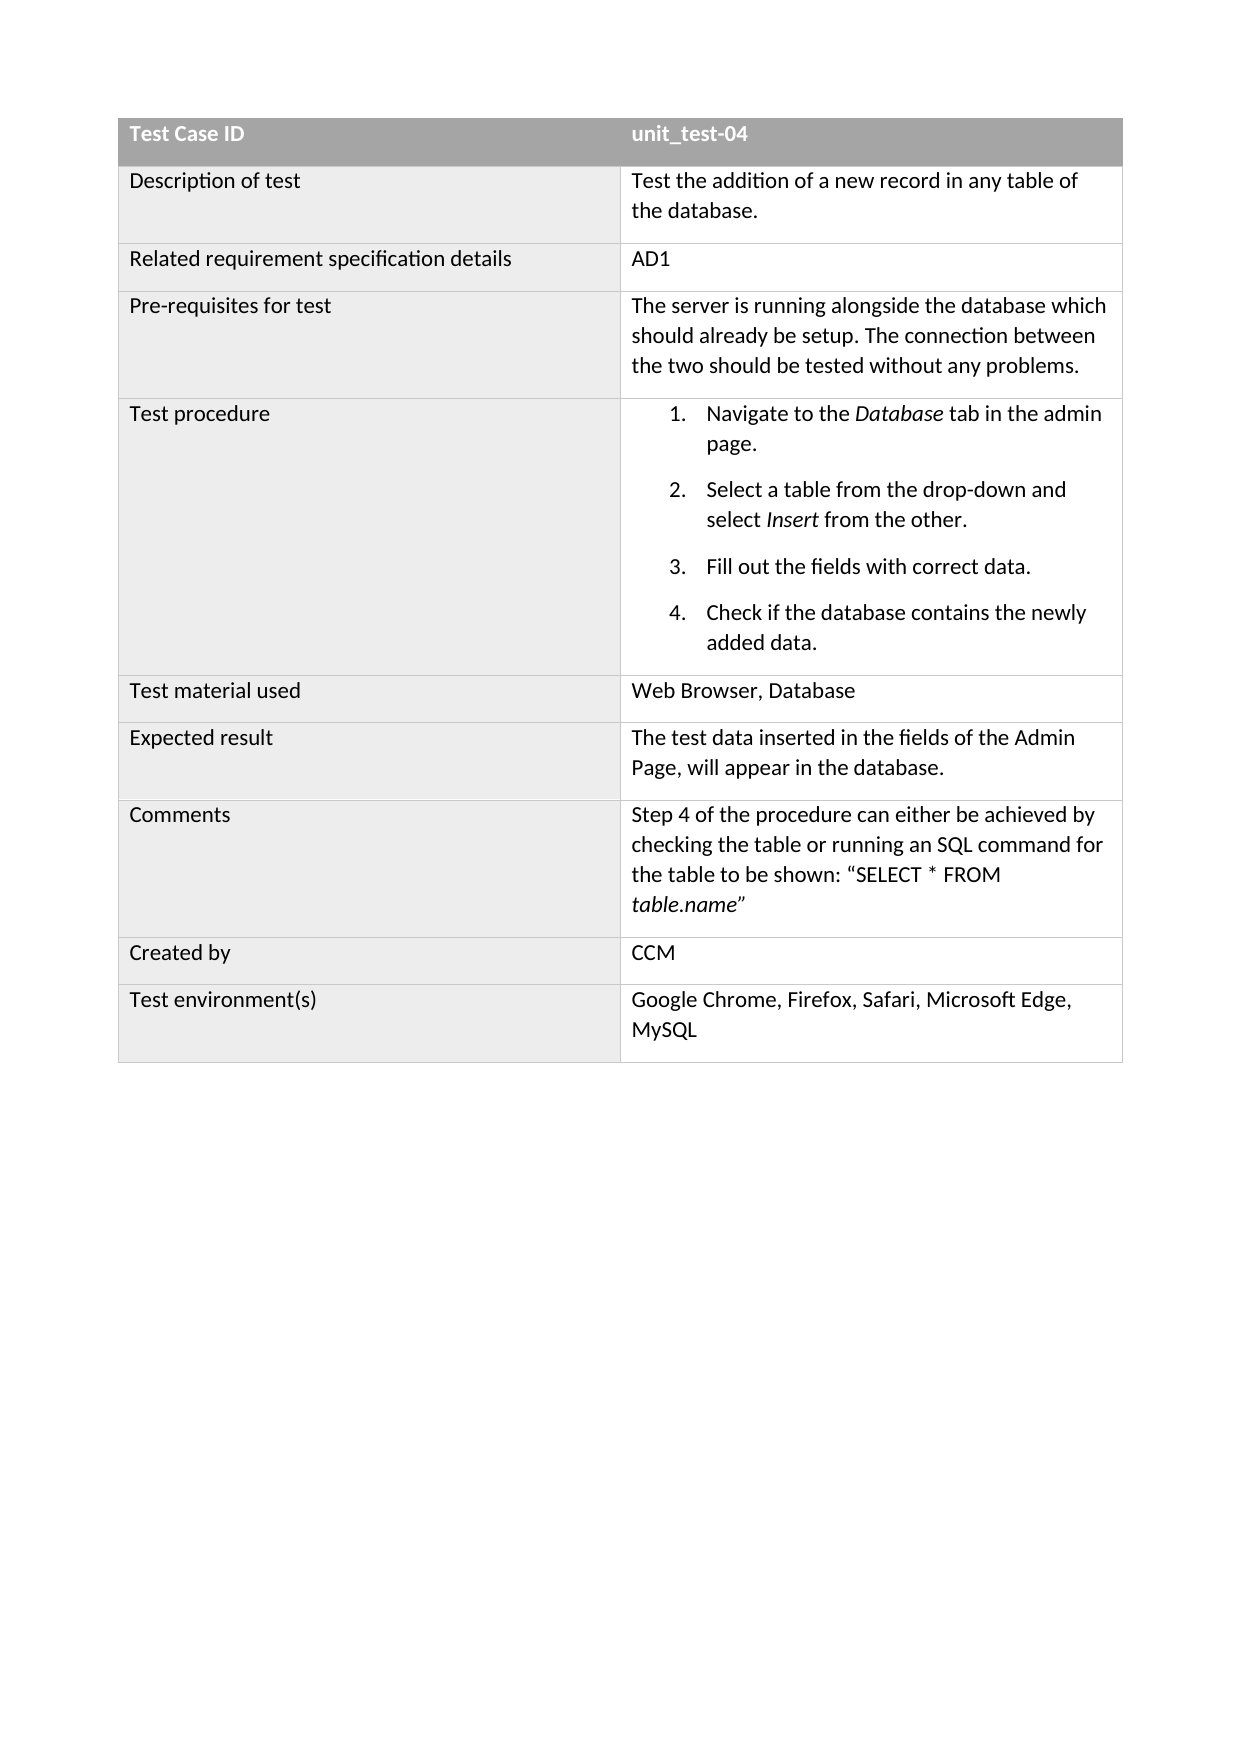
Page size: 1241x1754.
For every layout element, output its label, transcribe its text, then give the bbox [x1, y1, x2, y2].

table_cell Test material used [119, 676, 620, 722]
table_cell Pre-requisites for test [119, 292, 620, 398]
table_cell Test the addition of a new record in any table of the database. [621, 167, 1122, 243]
table_cell Test procedure [119, 399, 620, 675]
table_cell The server is running alongside the database which should already be setup. The connection between the two should be tested without any problems. [621, 292, 1122, 398]
table_cell Created by [119, 938, 620, 984]
table_cell Comments [119, 801, 620, 937]
table_cell Related requirement specification details [119, 244, 620, 291]
table_header unit_test-04 [620, 119, 1122, 166]
table_cell The test data inserted in the fields of the Admin Page, will appear in the database. [621, 723, 1122, 799]
table_header Test Case ID [119, 119, 620, 166]
table_cell Expected result [119, 723, 620, 799]
table_cell AD1 [621, 244, 1122, 291]
table_cell CCM [621, 938, 1122, 984]
table_cell Google Chrome, Firefox, Safari, Microsoft Edge, MySQL [621, 985, 1122, 1062]
table_cell Navigate to the Database tab in the admin page. Select a table from the drop-down and select Insert from the other. Fill out the fields with correct data. Check if the database contains the newly added data. [621, 399, 1122, 675]
table_cell Description of test [119, 167, 620, 243]
table_cell Step 4 of the procedure can either be achieved by checking the table or running an SQL command for the table to be shown: “SELECT * FROM table.name” [621, 801, 1122, 937]
table_cell Web Browser, Database [621, 676, 1122, 722]
table_cell Test environment(s) [119, 985, 620, 1062]
